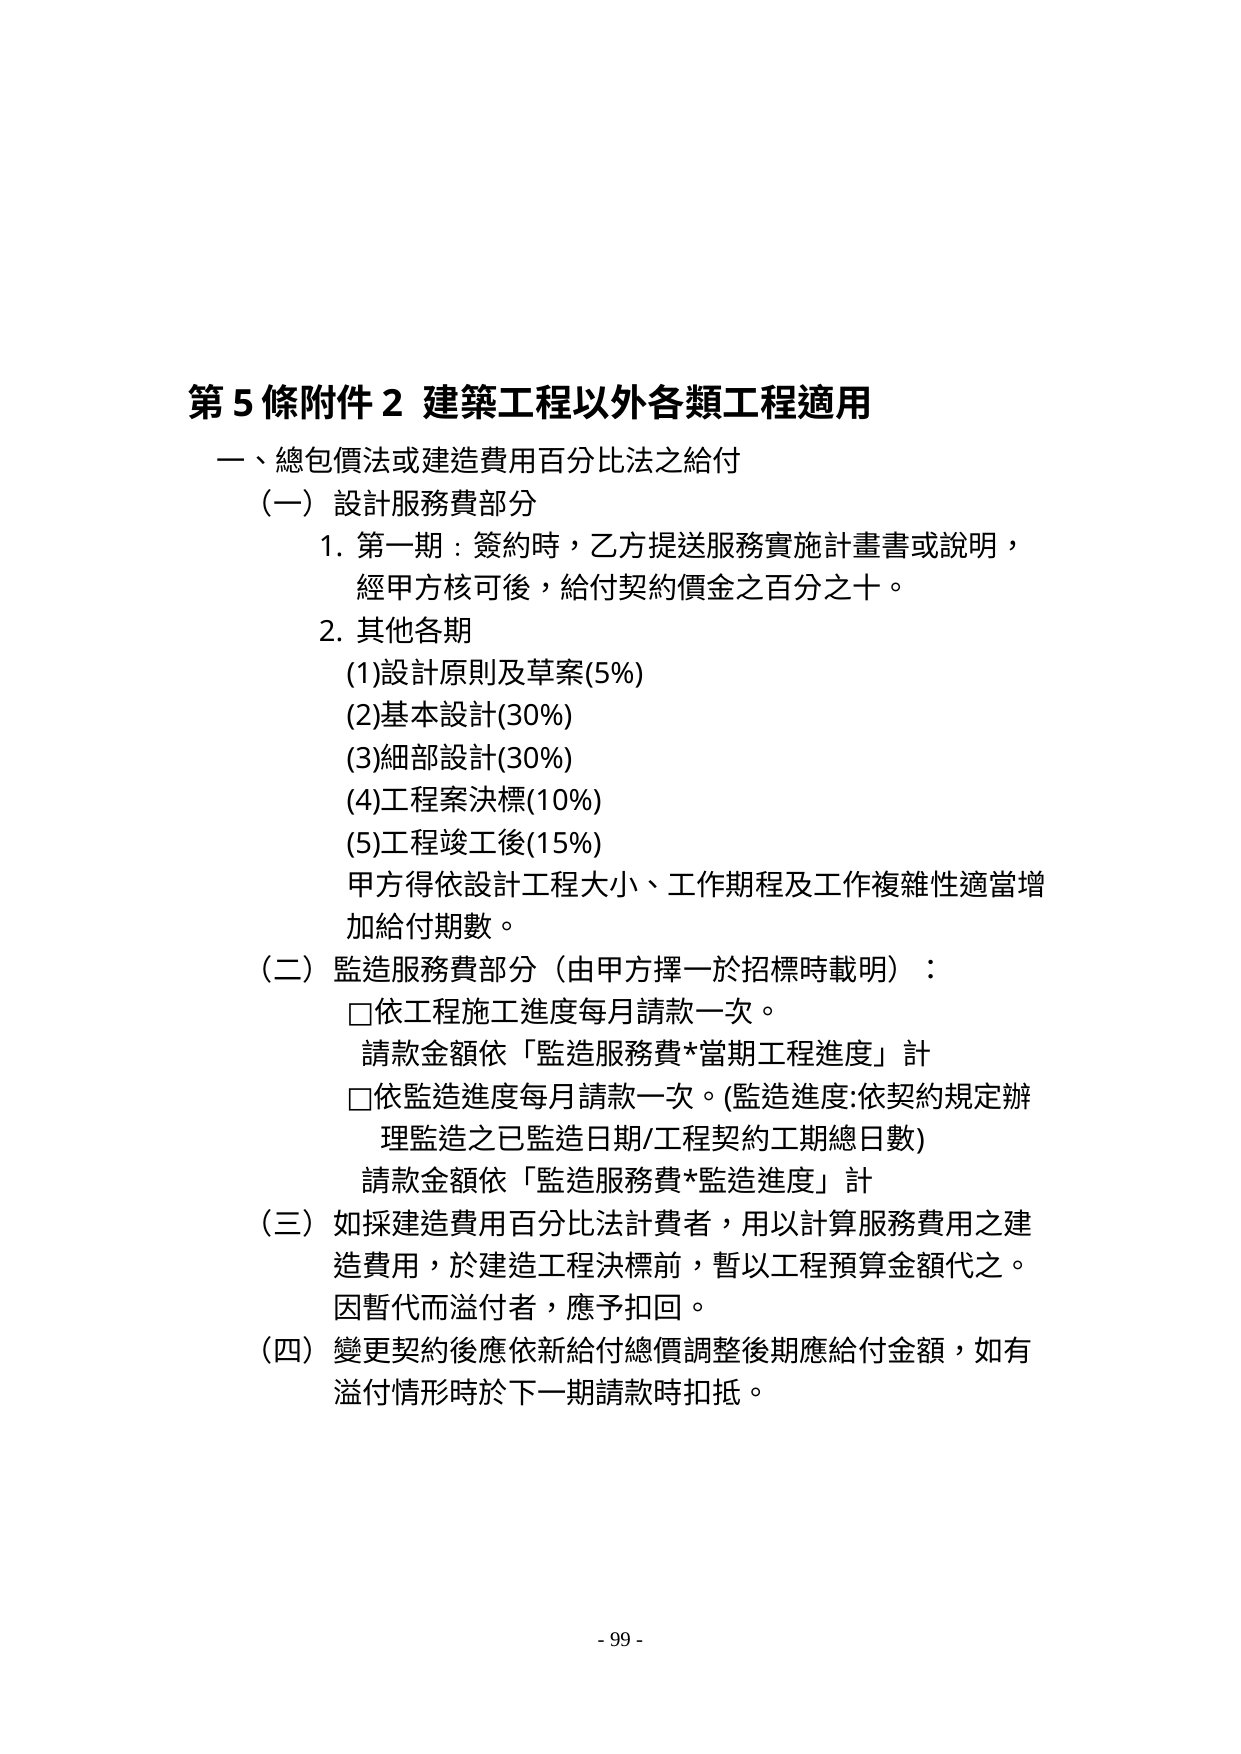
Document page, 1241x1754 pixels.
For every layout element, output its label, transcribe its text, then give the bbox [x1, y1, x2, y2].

list 設計服務費部分 [244, 480, 1053, 522]
list 如採建造費用百分比法計費者，用以計算服務費用之建造費用，於建造工程決標前，暫以工程預算金額代之。因暫代而溢付者，應予扣回。 [244, 1200, 1053, 1327]
list □依工程施工進度每月請款一次。 [288, 988, 1053, 1031]
list 第一期﹕簽約時，乙方提送服務實施計畫書或說明，經甲方核可後，給付契約價金之百分之十。 [319, 522, 1053, 607]
text 一、總包價法或建造費用百分比法之給付 [187, 438, 1053, 480]
list (4)工程案決標(10%) [288, 777, 1053, 819]
list (2)基本設計(30%) [288, 692, 1053, 734]
list 請款金額依「監造服務費*當期工程進度」計 [288, 1031, 1053, 1073]
list (1)設計原則及草案(5%) [288, 649, 1053, 692]
list (3)細部設計(30%) [288, 734, 1053, 777]
list □依監造進度每月請款一次。(監造進度:依契約規定辦理監造之已監造日期/工程契約工期總日數) [346, 1073, 1053, 1158]
list 監造服務費部分（由甲方擇一於招標時載明）： [244, 946, 1053, 988]
list (5)工程竣工後(15%) [288, 819, 1053, 862]
list 其他各期 [319, 607, 1053, 649]
list 甲方得依設計工程大小、工作期程及工作複雜性適當增加給付期數。 [346, 862, 1053, 946]
list 變更契約後應依新給付總價調整後期應給付金額，如有溢付情形時於下一期請款時扣抵。 [244, 1327, 1053, 1412]
text 第5條附件2 建築工程以外各類工程適用 [187, 363, 1053, 438]
list 請款金額依「監造服務費*監造進度」計 [346, 1158, 1053, 1200]
